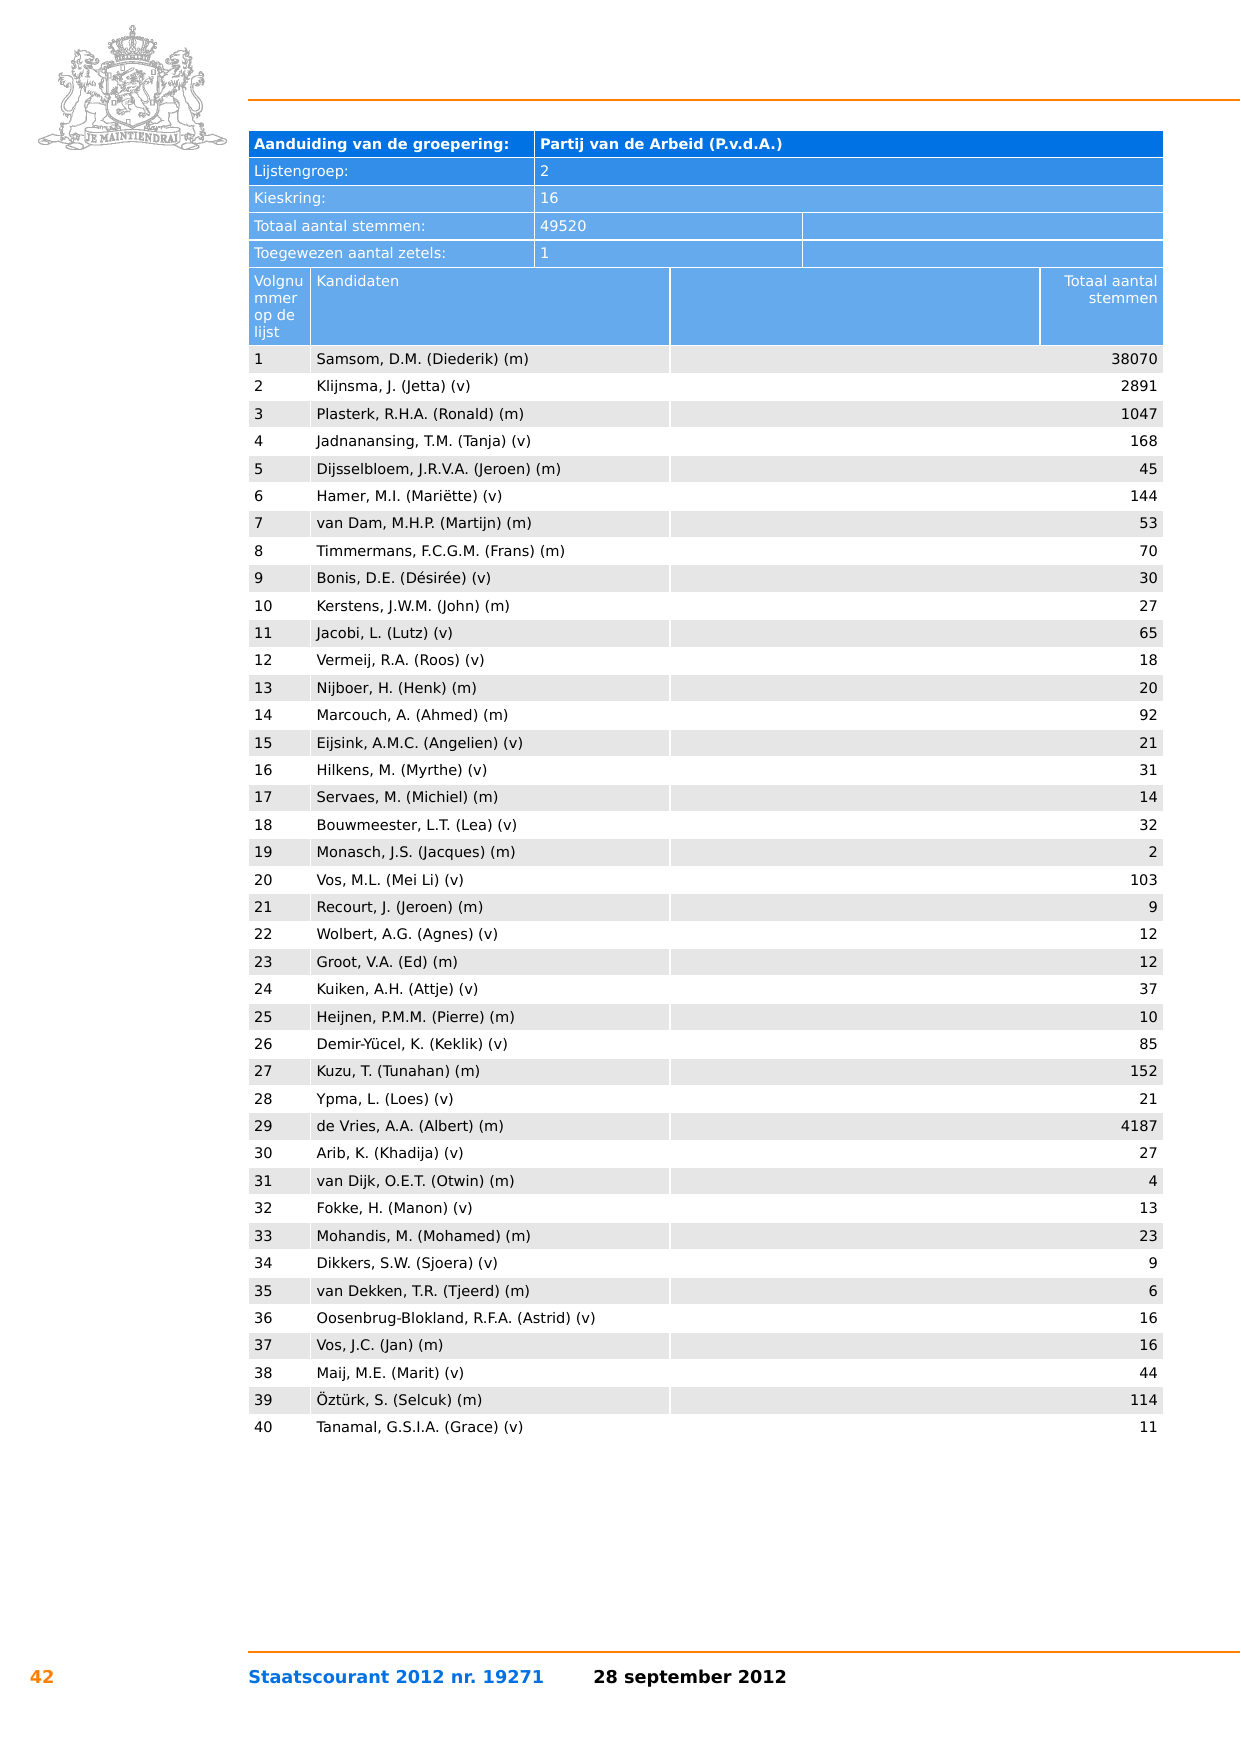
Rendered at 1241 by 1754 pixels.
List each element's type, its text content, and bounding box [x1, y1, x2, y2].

table_cell 35 [249, 1278, 310, 1304]
table_cell Jadnanansing, T.M. (Tanja) (v) [311, 429, 669, 455]
table_cell 32 [671, 812, 1163, 838]
table_cell 2891 [671, 374, 1163, 400]
table_cell 65 [671, 620, 1163, 647]
table_cell 14 [249, 703, 310, 729]
table_cell de Vries, A.A. (Albert) (m) [311, 1113, 669, 1140]
table_cell 2 [671, 839, 1163, 866]
table_cell 9 [671, 1250, 1163, 1277]
table_cell 10 [249, 593, 310, 619]
table_header Partij van de Arbeid (P.v.d.A.) [535, 131, 1163, 157]
table_cell Vos, M.L. (Mei Li) (v) [311, 867, 669, 893]
table_cell Bouwmeester, L.T. (Lea) (v) [311, 812, 669, 838]
table_cell van Dam, M.H.P. (Martijn) (m) [311, 511, 669, 537]
table_cell Klijnsma, J. (Jetta) (v) [311, 374, 669, 400]
table_cell 1047 [671, 401, 1163, 427]
table_cell 38070 [671, 346, 1163, 373]
table_cell Ypma, L. (Loes) (v) [311, 1086, 669, 1112]
table_cell Maij, M.E. (Marit) (v) [311, 1360, 669, 1386]
table_cell 17 [249, 785, 310, 811]
table_cell 29 [249, 1113, 310, 1140]
table_cell 18 [249, 812, 310, 838]
table_header Aanduiding van de groepering: [249, 131, 534, 157]
table_cell 16 [249, 757, 310, 783]
table_cell 4 [671, 1168, 1163, 1194]
table_cell 45 [671, 456, 1163, 482]
table_cell Marcouch, A. (Ahmed) (m) [311, 703, 669, 729]
table_cell 16 [535, 186, 1163, 212]
table_cell Kandidaten [311, 268, 669, 345]
table_cell 2 [249, 374, 310, 400]
table_cell 12 [671, 949, 1163, 975]
table_cell [803, 213, 1163, 239]
table_cell 6 [249, 483, 310, 509]
table_cell 39 [249, 1387, 310, 1414]
table_cell Timmermans, F.C.G.M. (Frans) (m) [311, 538, 669, 564]
table_cell Volgnummer op de lijst [249, 268, 310, 345]
table_cell Totaal aantal stemmen [1041, 268, 1163, 345]
table_cell 103 [671, 867, 1163, 893]
table_cell Lijstengroep: [249, 158, 534, 185]
table_cell 24 [249, 976, 310, 1003]
table_cell van Dekken, T.R. (Tjeerd) (m) [311, 1278, 669, 1304]
table_cell 28 [249, 1086, 310, 1112]
table_cell 20 [671, 675, 1163, 701]
table_cell 27 [249, 1059, 310, 1085]
table_cell 14 [671, 785, 1163, 811]
table_cell 15 [249, 730, 310, 756]
table_cell van Dijk, O.E.T. (Otwin) (m) [311, 1168, 669, 1194]
table_cell 21 [671, 1086, 1163, 1112]
table_cell Groot, V.A. (Ed) (m) [311, 949, 669, 975]
table_cell Öztürk, S. (Selcuk) (m) [311, 1387, 669, 1414]
table_cell 168 [671, 429, 1163, 455]
table_cell Tanamal, G.S.I.A. (Grace) (v) [311, 1415, 669, 1441]
table_cell Eijsink, A.M.C. (Angelien) (v) [311, 730, 669, 756]
table_cell Monasch, J.S. (Jacques) (m) [311, 839, 669, 866]
table_cell Mohandis, M. (Mohamed) (m) [311, 1223, 669, 1249]
table_cell 85 [671, 1031, 1163, 1057]
table_cell 4187 [671, 1113, 1163, 1140]
table_cell Dikkers, S.W. (Sjoera) (v) [311, 1250, 669, 1277]
table_cell Plasterk, R.H.A. (Ronald) (m) [311, 401, 669, 427]
table_cell 10 [671, 1004, 1163, 1030]
table_cell Recourt, J. (Jeroen) (m) [311, 894, 669, 921]
table_cell Kieskring: [249, 186, 534, 212]
table_cell 36 [249, 1305, 310, 1331]
table_cell Bonis, D.E. (Désirée) (v) [311, 565, 669, 592]
table_cell 18 [671, 648, 1163, 674]
table_cell 34 [249, 1250, 310, 1277]
table_cell Hamer, M.I. (Mariëtte) (v) [311, 483, 669, 509]
table_cell Kuzu, T. (Tunahan) (m) [311, 1059, 669, 1085]
table_cell Jacobi, L. (Lutz) (v) [311, 620, 669, 647]
table_cell Kerstens, J.W.M. (John) (m) [311, 593, 669, 619]
table_cell [803, 241, 1163, 267]
table_cell 23 [671, 1223, 1163, 1249]
table_cell 2 [535, 158, 1163, 185]
table_cell 13 [671, 1196, 1163, 1222]
table_cell Vermeij, R.A. (Roos) (v) [311, 648, 669, 674]
table_cell 8 [249, 538, 310, 564]
table_cell Samsom, D.M. (Diederik) (m) [311, 346, 669, 373]
table_cell Vos, J.C. (Jan) (m) [311, 1333, 669, 1359]
table_cell 37 [671, 976, 1163, 1003]
table_cell 5 [249, 456, 310, 482]
table_cell Arib, K. (Khadija) (v) [311, 1141, 669, 1167]
table_cell 32 [249, 1196, 310, 1222]
table_cell 21 [671, 730, 1163, 756]
table_cell 3 [249, 401, 310, 427]
table_cell 16 [671, 1305, 1163, 1331]
table_cell Wolbert, A.G. (Agnes) (v) [311, 922, 669, 948]
table_cell 53 [671, 511, 1163, 537]
table_cell 20 [249, 867, 310, 893]
table_cell 114 [671, 1387, 1163, 1414]
table_cell 13 [249, 675, 310, 701]
table_cell 21 [249, 894, 310, 921]
table_cell Dijsselbloem, J.R.V.A. (Jeroen) (m) [311, 456, 669, 482]
table_cell 9 [671, 894, 1163, 921]
table_cell 38 [249, 1360, 310, 1386]
table_cell 23 [249, 949, 310, 975]
table_cell 31 [671, 757, 1163, 783]
table_cell 11 [671, 1415, 1163, 1441]
table_cell 30 [249, 1141, 310, 1167]
table_cell 40 [249, 1415, 310, 1441]
table_cell 44 [671, 1360, 1163, 1386]
table_cell 1 [249, 346, 310, 373]
table_cell Nijboer, H. (Henk) (m) [311, 675, 669, 701]
table_cell 31 [249, 1168, 310, 1194]
table_cell Servaes, M. (Michiel) (m) [311, 785, 669, 811]
table_cell 30 [671, 565, 1163, 592]
table_cell 25 [249, 1004, 310, 1030]
table_cell 22 [249, 922, 310, 948]
table_cell 9 [249, 565, 310, 592]
table_cell Oosenbrug-Blokland, R.F.A. (Astrid) (v) [311, 1305, 669, 1331]
table_cell Totaal aantal stemmen: [249, 213, 534, 239]
table_cell Heijnen, P.M.M. (Pierre) (m) [311, 1004, 669, 1030]
table_cell 144 [671, 483, 1163, 509]
table_cell 33 [249, 1223, 310, 1249]
table_cell 49520 [535, 213, 802, 239]
table_cell 4 [249, 429, 310, 455]
table_cell 27 [671, 1141, 1163, 1167]
picture [38, 25, 227, 150]
table_cell 37 [249, 1333, 310, 1359]
table_cell 26 [249, 1031, 310, 1057]
table_cell 12 [249, 648, 310, 674]
table_cell 19 [249, 839, 310, 866]
table_cell 12 [671, 922, 1163, 948]
table_cell Fokke, H. (Manon) (v) [311, 1196, 669, 1222]
table_cell 11 [249, 620, 310, 647]
table_cell 27 [671, 593, 1163, 619]
table_cell [671, 268, 1039, 345]
table_cell Toegewezen aantal zetels: [249, 241, 534, 267]
table_cell Kuiken, A.H. (Attje) (v) [311, 976, 669, 1003]
table_cell 16 [671, 1333, 1163, 1359]
table_cell 6 [671, 1278, 1163, 1304]
table_cell 92 [671, 703, 1163, 729]
table_cell 1 [535, 241, 802, 267]
table_cell Demir-Yücel, K. (Keklik) (v) [311, 1031, 669, 1057]
table_cell 7 [249, 511, 310, 537]
table_cell 70 [671, 538, 1163, 564]
table_cell Hilkens, M. (Myrthe) (v) [311, 757, 669, 783]
table_cell 152 [671, 1059, 1163, 1085]
